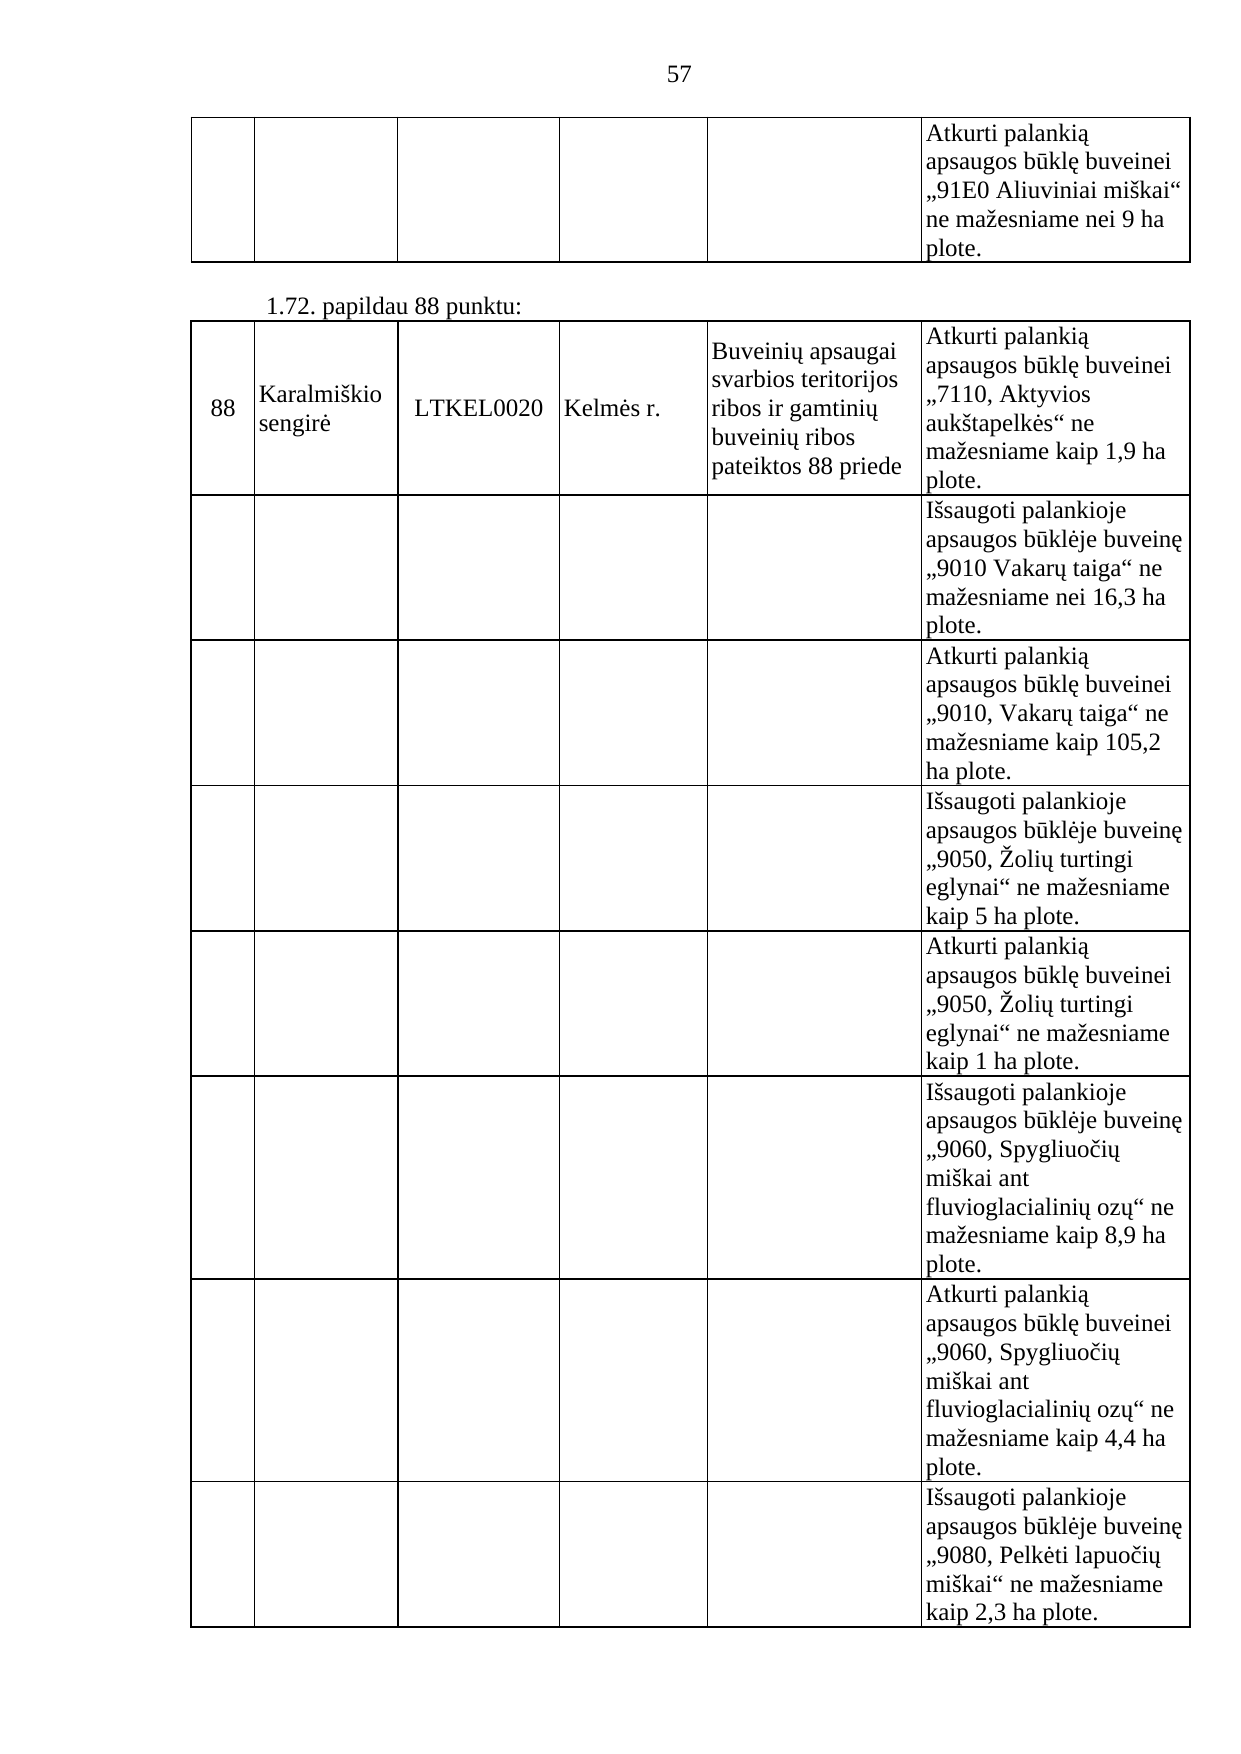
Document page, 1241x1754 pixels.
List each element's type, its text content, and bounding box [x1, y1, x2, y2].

table_cell [399, 641, 559, 784]
table_cell [708, 932, 921, 1075]
table_cell [399, 496, 559, 639]
table_cell [192, 118, 254, 261]
table_cell [255, 641, 397, 784]
table_cell [192, 641, 254, 784]
table_cell [398, 118, 559, 261]
table_cell [560, 496, 707, 639]
table_cell Atkurti palankią apsaugos būklę buveinei „91E0 Aliuviniai miškai“ ne mažesniame nei 9 ha plote. [922, 118, 1189, 261]
table_cell [399, 1077, 559, 1278]
table_cell [560, 786, 707, 930]
table_cell [192, 786, 254, 930]
table_header Atkurti palankią apsaugos būklę buveinei „7110, Aktyvios aukštapelkės“ ne mažesniame kaip 1,9 ha plote. [922, 322, 1189, 494]
table_cell [560, 1077, 707, 1278]
table_cell [255, 786, 397, 930]
table_cell [399, 932, 559, 1075]
table_cell [708, 1280, 921, 1481]
table_cell [560, 1280, 707, 1481]
table_cell [708, 1077, 921, 1278]
table_cell [708, 786, 921, 930]
table_cell Išsaugoti palankioje apsaugos būklėje buveinę „9060, Spygliuočių miškai ant fluvioglacialinių ozų“ ne mažesniame kaip 8,9 ha plote. [922, 1077, 1189, 1278]
table_cell [560, 118, 707, 261]
table_cell [192, 1280, 254, 1481]
table_header Kelmės r. [560, 322, 707, 494]
table_cell [255, 1482, 397, 1626]
text 1.72. papildau 88 punktu: [177, 291, 1181, 320]
table_cell [708, 1482, 921, 1626]
table_cell [560, 932, 707, 1075]
table_cell [192, 496, 254, 639]
table_cell Atkurti palankią apsaugos būklę buveinei „9010, Vakarų taiga“ ne mažesniame kaip 105,2 ha plote. [922, 641, 1189, 784]
table_cell [399, 1482, 559, 1626]
table_cell Išsaugoti palankioje apsaugos būklėje buveinę „9010 Vakarų taiga“ ne mažesniame nei 16,3 ha plote. [922, 496, 1189, 639]
table_cell [708, 641, 921, 784]
table_cell [560, 1482, 707, 1626]
table_cell Išsaugoti palankioje apsaugos būklėje buveinę „9050, Žolių turtingi eglynai“ ne mažesniame kaip 5 ha plote. [922, 786, 1189, 930]
table_header 88 [192, 322, 254, 494]
table_cell [255, 118, 397, 261]
table_cell [192, 1482, 254, 1626]
table_header LTKEL0020 [399, 322, 559, 494]
table_header Karalmiškio sengirė [255, 322, 397, 494]
table_cell [192, 932, 254, 1075]
table_cell [255, 932, 397, 1075]
table_cell [255, 496, 397, 639]
table_cell [560, 641, 707, 784]
table_cell Atkurti palankią apsaugos būklę buveinei „9050, Žolių turtingi eglynai“ ne mažesniame kaip 1 ha plote. [922, 932, 1189, 1075]
table_cell [708, 496, 921, 639]
table_header Buveinių apsaugai svarbios teritorijos ribos ir gamtinių buveinių ribos pateiktos 88 priede [708, 322, 921, 494]
table_cell [399, 786, 559, 930]
table_cell [255, 1280, 397, 1481]
table_cell Išsaugoti palankioje apsaugos būklėje buveinę „9080, Pelkėti lapuočių miškai“ ne mažesniame kaip 2,3 ha plote. [922, 1482, 1189, 1626]
table_cell [255, 1077, 397, 1278]
table_cell [192, 1077, 254, 1278]
table_cell [708, 118, 921, 261]
table_cell [399, 1280, 559, 1481]
table_cell Atkurti palankią apsaugos būklę buveinei „9060, Spygliuočių miškai ant fluvioglacialinių ozų“ ne mažesniame kaip 4,4 ha plote. [922, 1280, 1189, 1481]
